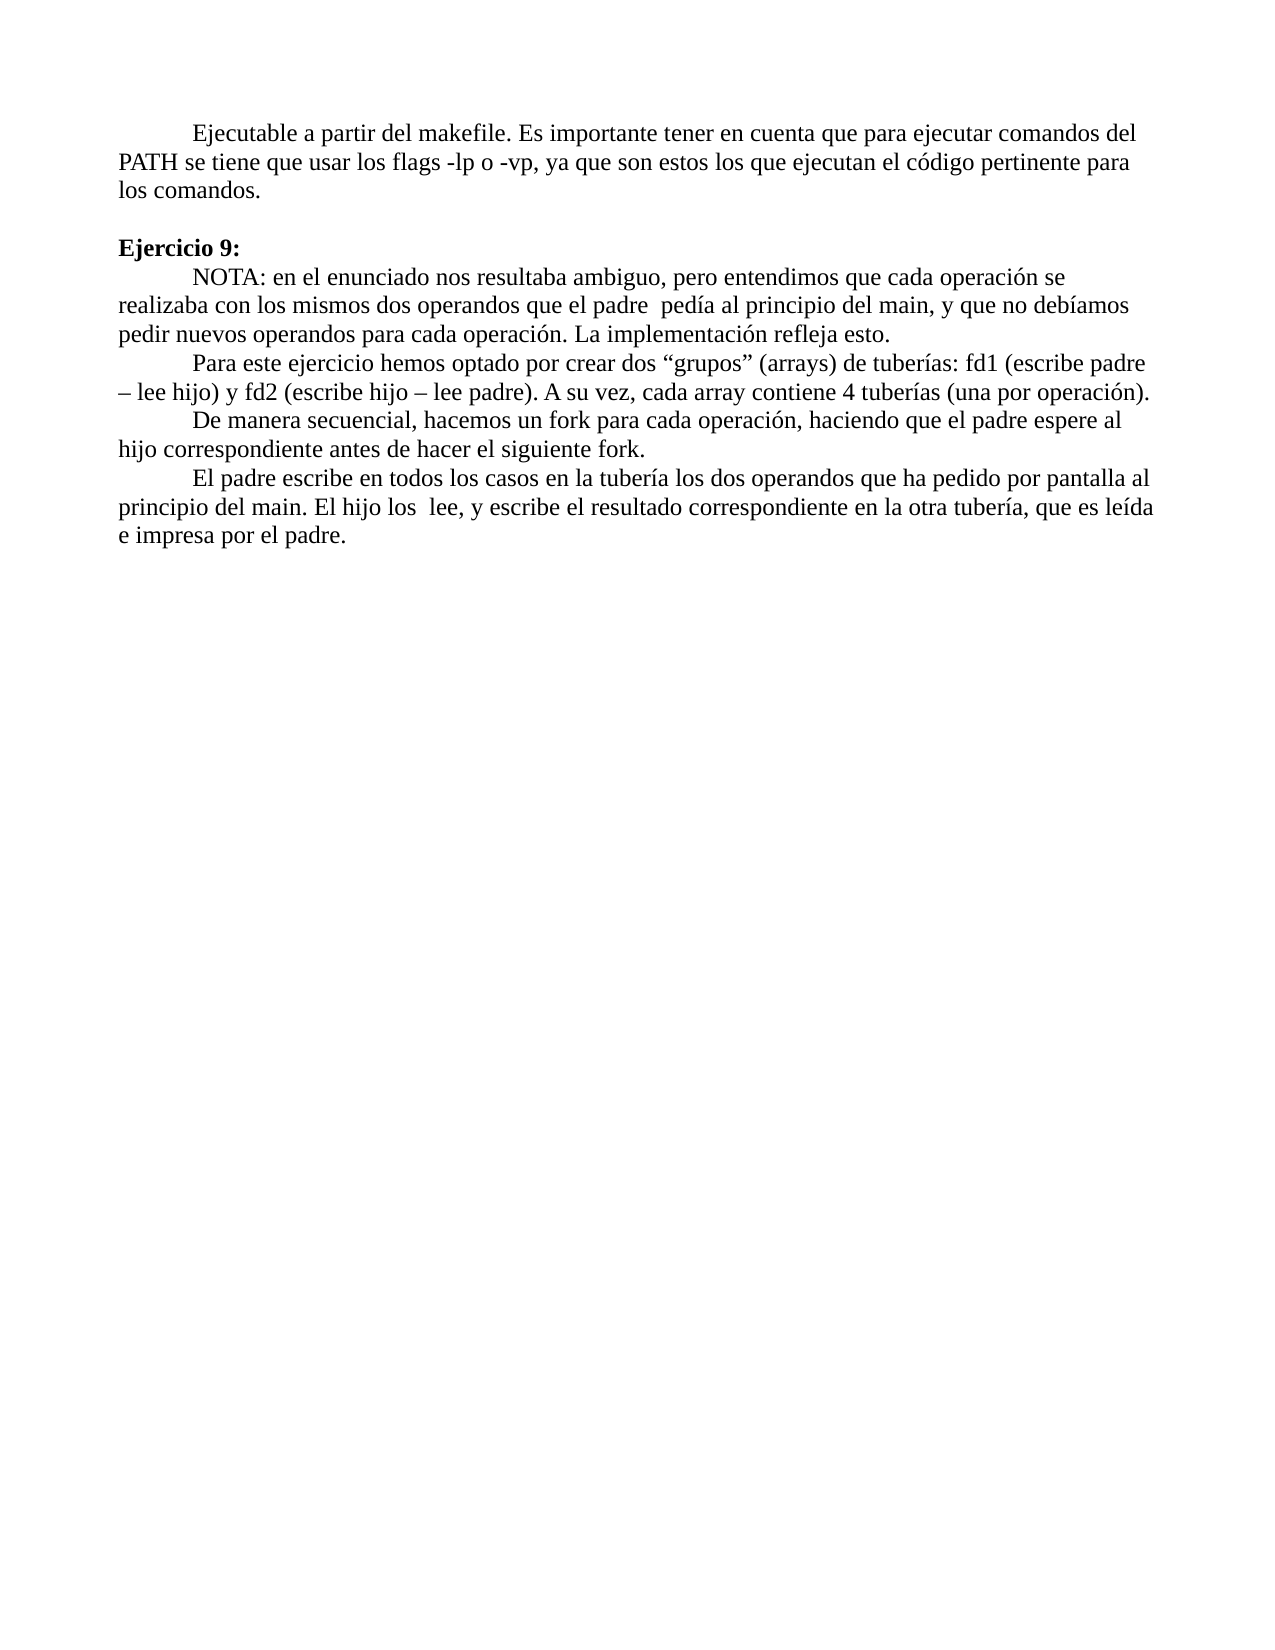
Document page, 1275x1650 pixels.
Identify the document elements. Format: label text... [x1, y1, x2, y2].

text De manera secuencial, hacemos un fork para cada operación, haciendo que el padre espere al hijo correspondiente antes de hacer el siguiente fork. [118, 406, 1157, 463]
text Ejercicio 9: [118, 233, 1157, 262]
text El padre escribe en todos los casos en la tubería los dos operandos que ha pedido por pantalla al principio del main. El hijo los lee, y escribe el resultado correspondiente en la otra tubería, que es leída e impresa por el padre. [118, 463, 1157, 549]
text NOTA: en el enunciado nos resultaba ambiguo, pero entendimos que cada operación se realizaba con los mismos dos operandos que el padre pedía al principio del main, y que no debíamos pedir nuevos operandos para cada operación. La implementación refleja esto. [118, 262, 1157, 348]
text Para este ejercicio hemos optado por crear dos “grupos” (arrays) de tuberías: fd1 (escribe padre – lee hijo) y fd2 (escribe hijo – lee padre). A su vez, cada array contiene 4 tuberías (una por operación). [118, 348, 1157, 406]
text Ejecutable a partir del makefile. Es importante tener en cuenta que para ejecutar comandos del PATH se tiene que usar los flags -lp o -vp, ya que son estos los que ejecutan el código pertinente para los comandos. [118, 118, 1157, 204]
